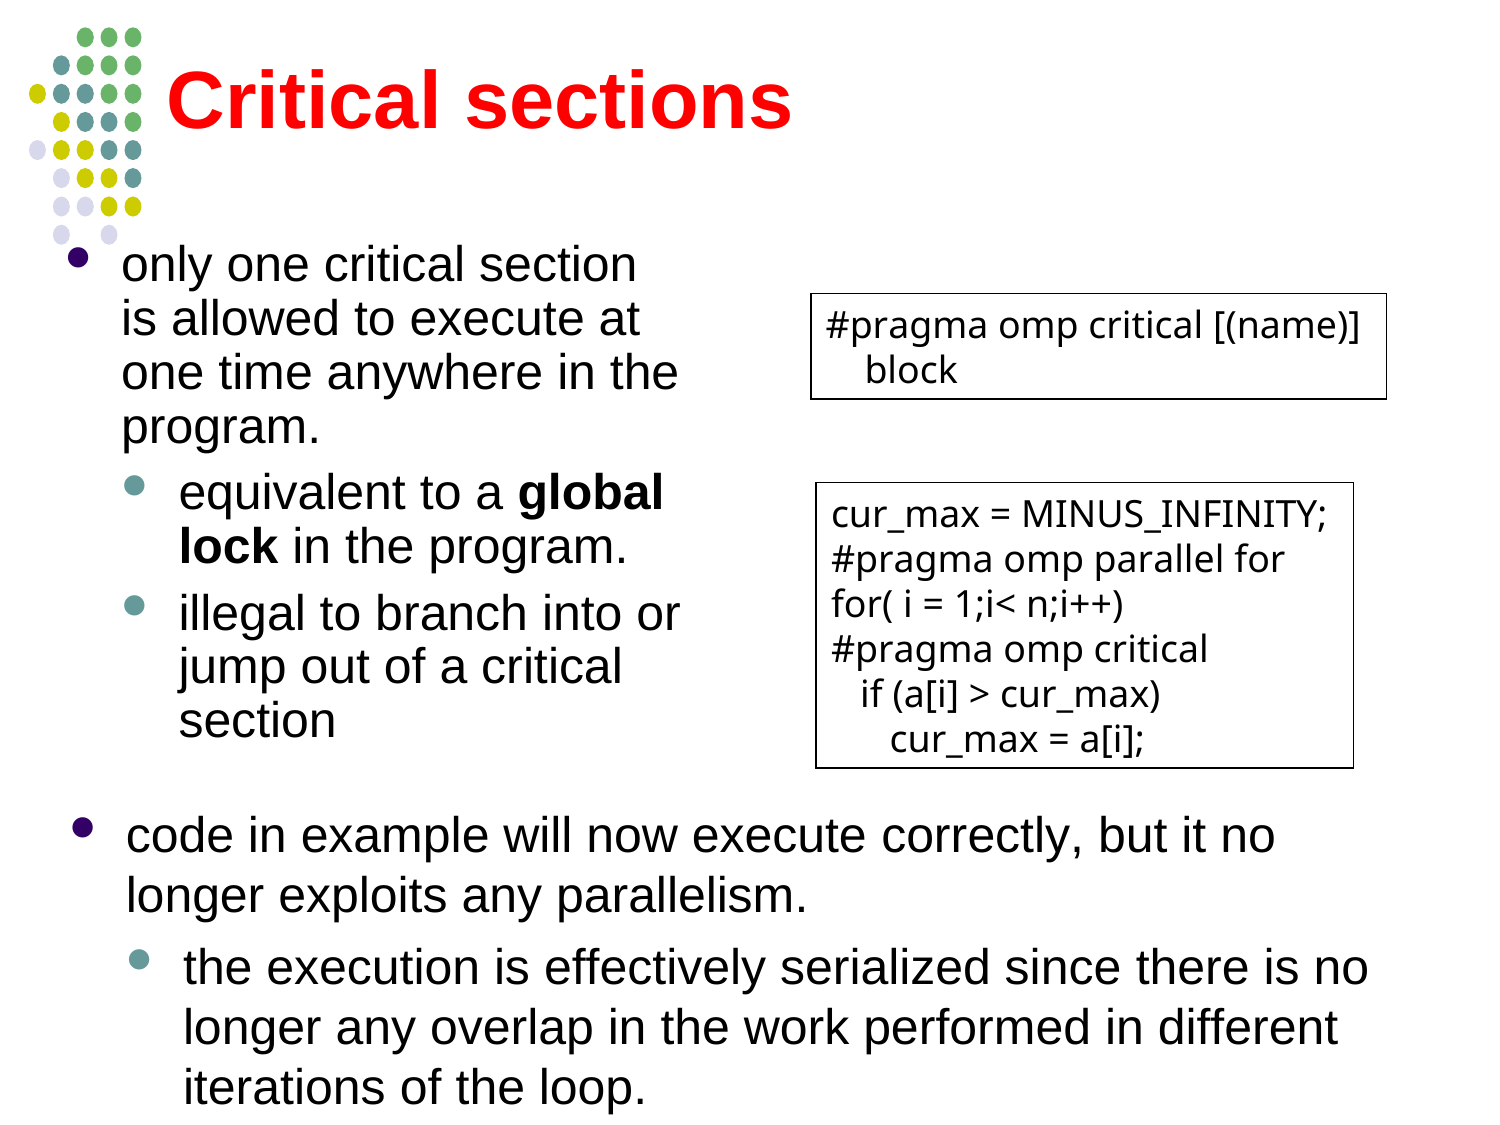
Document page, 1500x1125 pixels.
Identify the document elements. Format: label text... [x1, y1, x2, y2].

list only one critical section is allowed to execute at one time anywhere in the program. equivalent to a global lock in the program. illegal to branch into or jump out of a critical section [50, 230, 699, 773]
text_box #pragma omp critical [(name)] block [810, 293, 1387, 399]
text_box code in example will now execute correctly, but it no longer exploits any parallelism. the execution is effectively serialized since there is no longer any overlap in the work performed in different iterations of the loop. [54, 794, 1405, 965]
title Critical sections [151, 40, 1390, 176]
text_box cur_max = MINUS_INFINITY; #pragma omp parallel for for( i = 1;i< n;i++) #pragma omp critical if (a[i] > cur_max) cur_max = a[i]; [816, 482, 1354, 768]
